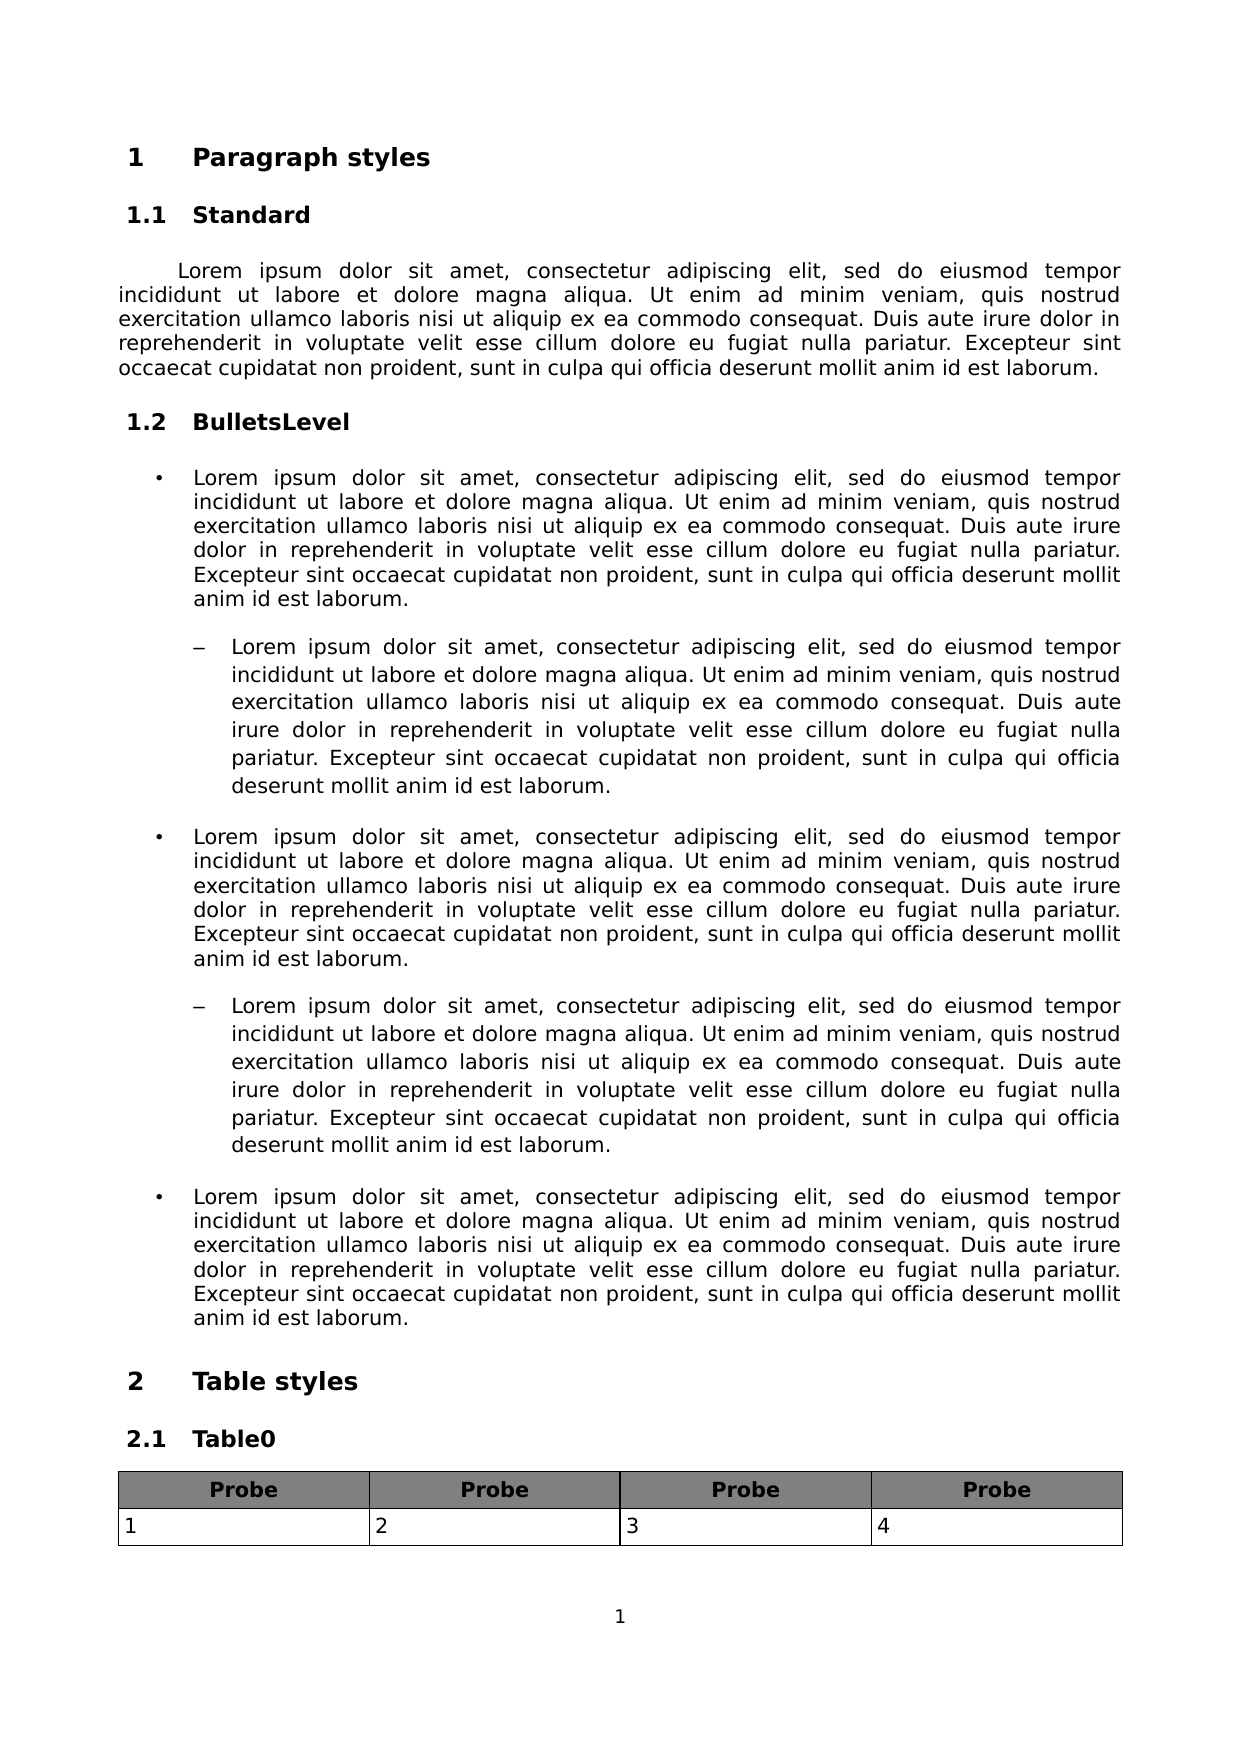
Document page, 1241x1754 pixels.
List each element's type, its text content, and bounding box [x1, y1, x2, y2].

subtitle Table styles [118, 1367, 1122, 1396]
list Lorem ipsum dolor sit amet, consectetur adipiscing elit, sed do eiusmod tempor incididunt ut labore et dolore magna aliqua. Ut enim ad minim veniam, quis nostrud exercitation ullamco laboris nisi ut aliquip ex ea commodo consequat. Duis aute irure dolor in reprehenderit in voluptate velit esse cillum dolore eu fugiat nulla pariatur. Excepteur sint occaecat cupidatat non proident, sunt in culpa qui officia deserunt mollit anim id est laborum. [156, 825, 1122, 971]
subtitle BulletsLevel [118, 409, 1122, 436]
table_header Probe [370, 1472, 619, 1508]
list Lorem ipsum dolor sit amet, consectetur adipiscing elit, sed do eiusmod tempor incididunt ut labore et dolore magna aliqua. Ut enim ad minim veniam, quis nostrud exercitation ullamco laboris nisi ut aliquip ex ea commodo consequat. Duis aute irure dolor in reprehenderit in voluptate velit esse cillum dolore eu fugiat nulla pariatur. Excepteur sint occaecat cupidatat non proident, sunt in culpa qui officia deserunt mollit anim id est laborum. [156, 466, 1122, 611]
table_cell 1 [119, 1509, 369, 1544]
subtitle Table0 [118, 1427, 1122, 1453]
table_header Probe [621, 1472, 871, 1508]
table_header Probe [119, 1472, 369, 1508]
table_cell 3 [621, 1509, 871, 1544]
table_cell 2 [370, 1509, 619, 1544]
table_cell 4 [872, 1509, 1122, 1544]
subtitle Standard [118, 202, 1122, 229]
table_header Probe [872, 1472, 1122, 1508]
subtitle Paragraph styles [118, 143, 1122, 172]
list Lorem ipsum dolor sit amet, consectetur adipiscing elit, sed do eiusmod tempor incididunt ut labore et dolore magna aliqua. Ut enim ad minim veniam, quis nostrud exercitation ullamco laboris nisi ut aliquip ex ea commodo consequat. Duis aute irure dolor in reprehenderit in voluptate velit esse cillum dolore eu fugiat nulla pariatur. Excepteur sint occaecat cupidatat non proident, sunt in culpa qui officia deserunt mollit anim id est laborum. [156, 1185, 1122, 1330]
text Lorem ipsum dolor sit amet, consectetur adipiscing elit, sed do eiusmod tempor incididunt ut labore et dolore magna aliqua. Ut enim ad minim veniam, quis nostrud exercitation ullamco laboris nisi ut aliquip ex ea commodo consequat. Duis aute irure dolor in reprehenderit in voluptate velit esse cillum dolore eu fugiat nulla pariatur. Excepteur sint occaecat cupidatat non proident, sunt in culpa qui officia deserunt mollit anim id est laborum. [118, 259, 1122, 380]
list Lorem ipsum dolor sit amet, consectetur adipiscing elit, sed do eiusmod tempor incididunt ut labore et dolore magna aliqua. Ut enim ad minim veniam, quis nostrud exercitation ullamco laboris nisi ut aliquip ex ea commodo consequat. Duis aute irure dolor in reprehenderit in voluptate velit esse cillum dolore eu fugiat nulla pariatur. Excepteur sint occaecat cupidatat non proident, sunt in culpa qui officia deserunt mollit anim id est laborum. [193, 994, 1122, 1158]
list Lorem ipsum dolor sit amet, consectetur adipiscing elit, sed do eiusmod tempor incididunt ut labore et dolore magna aliqua. Ut enim ad minim veniam, quis nostrud exercitation ullamco laboris nisi ut aliquip ex ea commodo consequat. Duis aute irure dolor in reprehenderit in voluptate velit esse cillum dolore eu fugiat nulla pariatur. Excepteur sint occaecat cupidatat non proident, sunt in culpa qui officia deserunt mollit anim id est laborum. [193, 635, 1122, 798]
